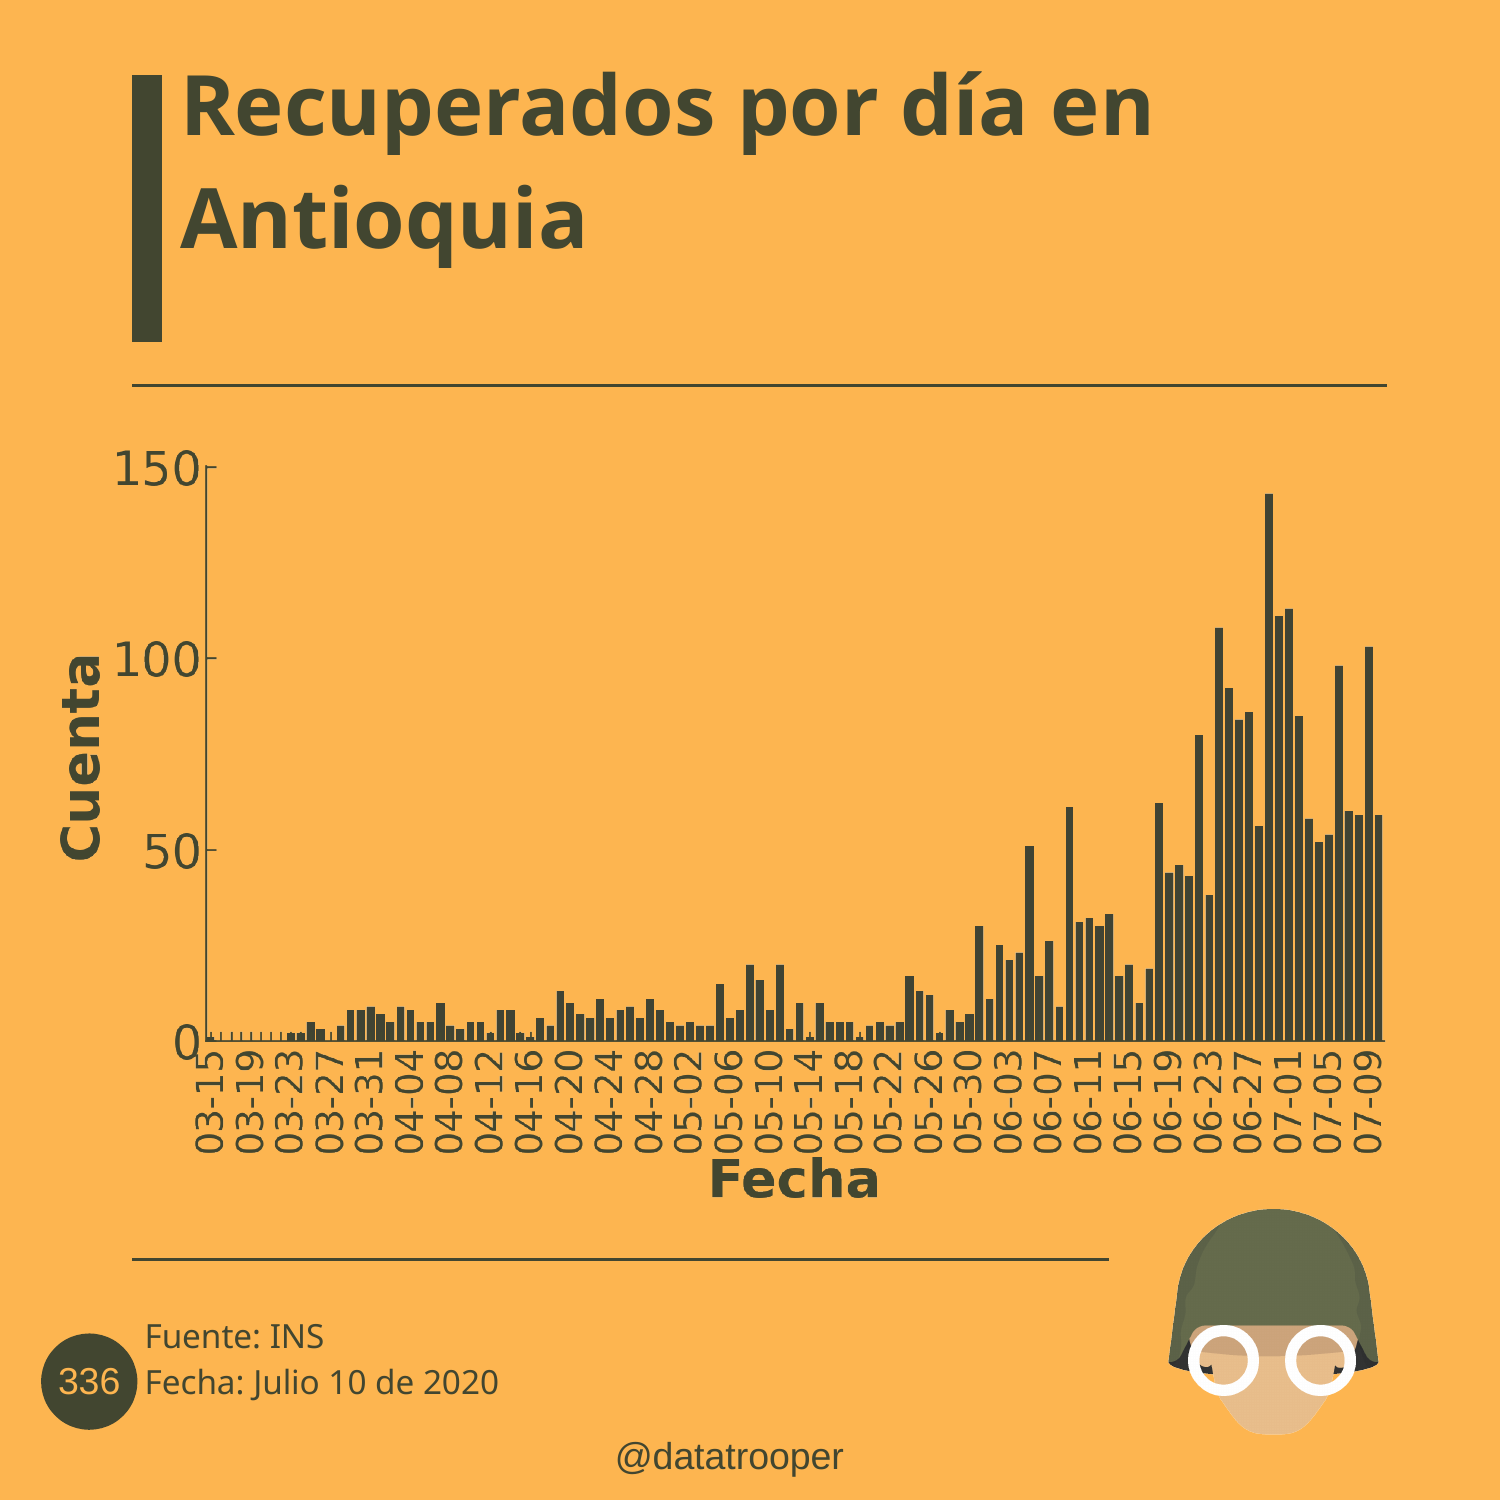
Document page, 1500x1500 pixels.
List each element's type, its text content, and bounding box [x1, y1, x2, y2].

picture [56, 449, 1410, 1500]
title Recuperados por día en Antioquia [180, 64, 1351, 255]
